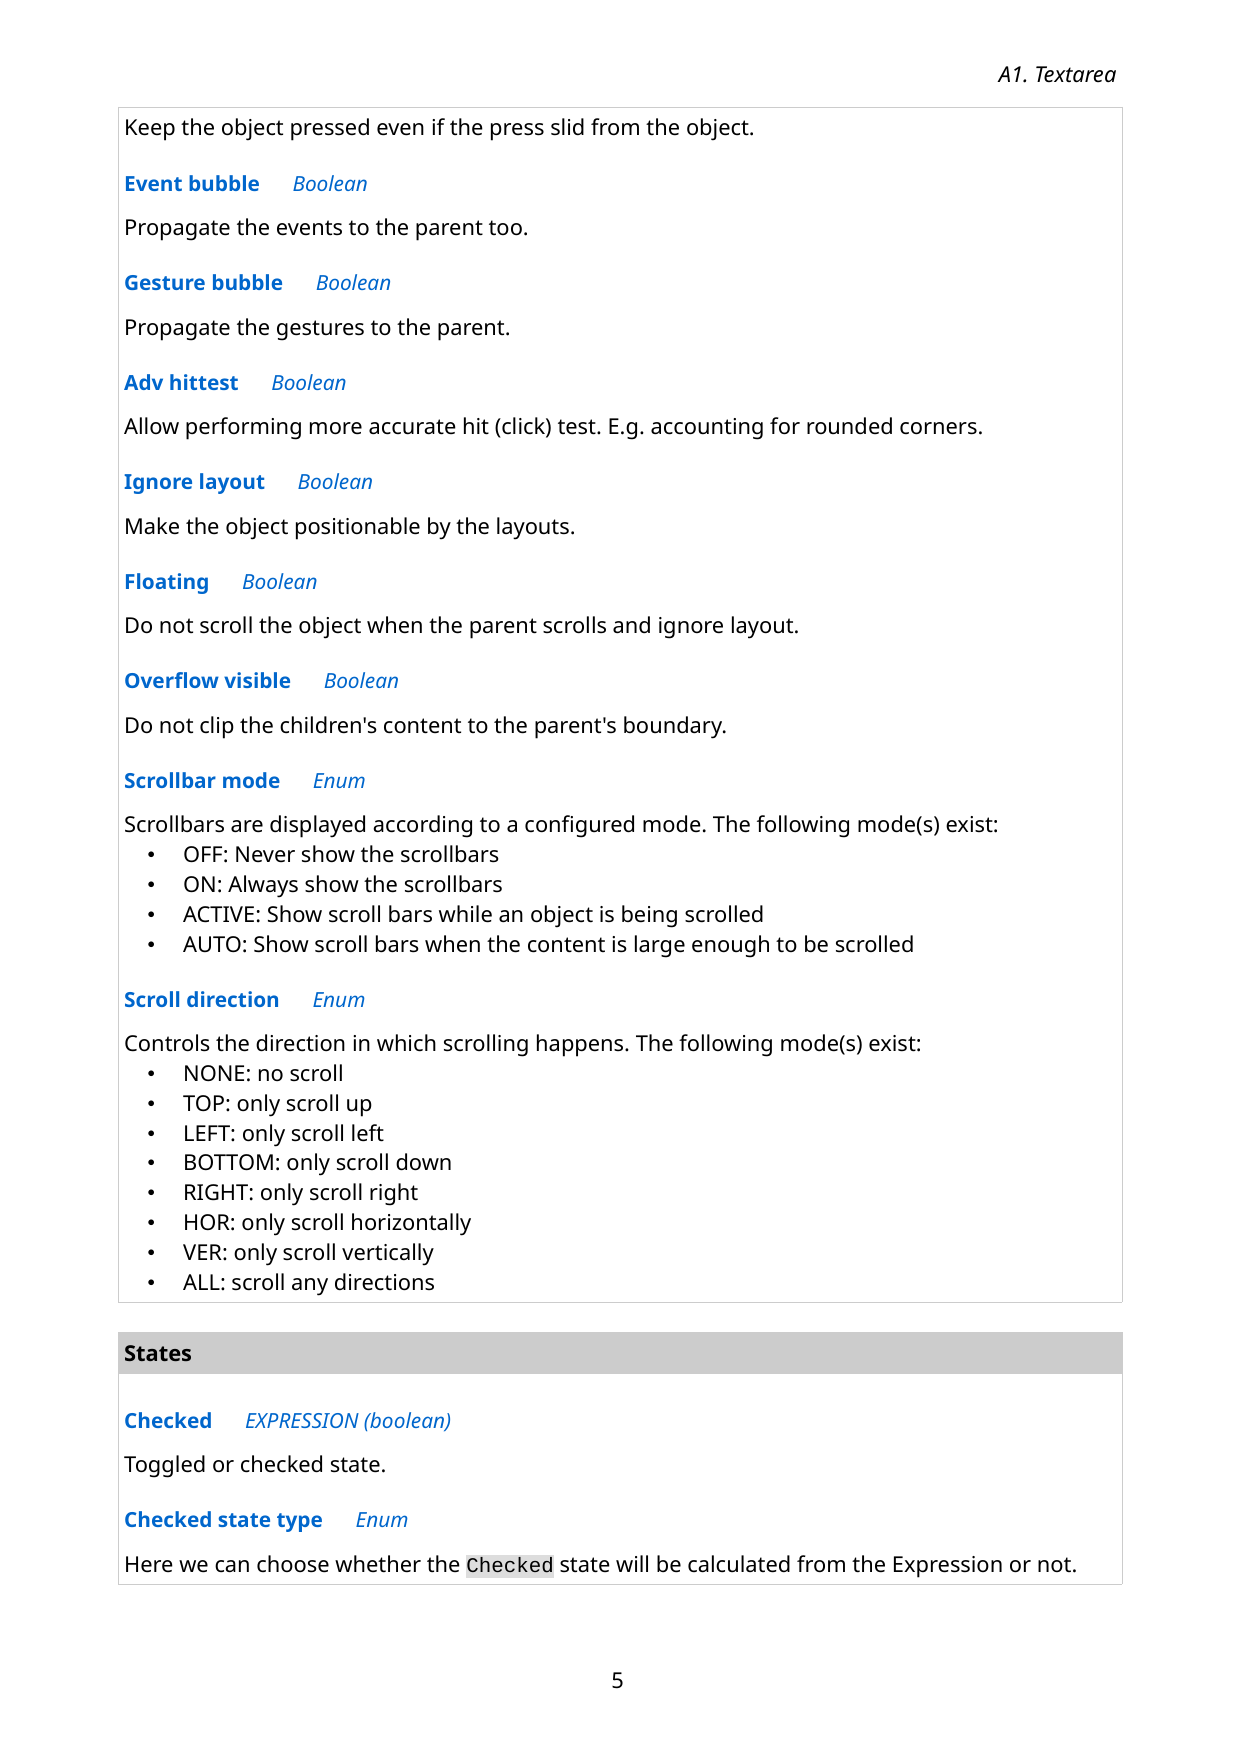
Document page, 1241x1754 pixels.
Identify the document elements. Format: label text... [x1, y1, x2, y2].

table_header States [119, 1333, 1122, 1373]
table_cell Checked EXPRESSION (boolean) Toggled or checked state. Checked state type Enum Here we can choose whether the Checked state will be calculated from the Expression or not. [119, 1374, 1122, 1584]
table_cell Keep the object pressed even if the press slid from the object. Event bubble Boolean Propagate the events to the parent too. Gesture bubble Boolean Propagate the gestures to the parent. Adv hittest Boolean Allow performing more accurate hit (click) test. E.g. accounting for rounded corners. Ignore layout Boolean Make the object positionable by the layouts. Floating Boolean Do not scroll the object when the parent scrolls and ignore layout. Overflow visible Boolean Do not clip the children's content to the parent's boundary. Scrollbar mode Enum Scrollbars are displayed according to a configured mode. The following mode(s) exist: OFF: Never show the scrollbars ON: Always show the scrollbars ACTIVE: Show scroll bars while an object is being scrolled AUTO: Show scroll bars when the content is large enough to be scrolled Scroll direction Enum Controls the direction in which scrolling happens. The following mode(s) exist: NONE: no scroll TOP: only scroll up LEFT: only scroll left BOTTOM: only scroll down RIGHT: only scroll right HOR: only scroll horizontally VER: only scroll vertically ALL: scroll any directions [119, 108, 1122, 1302]
